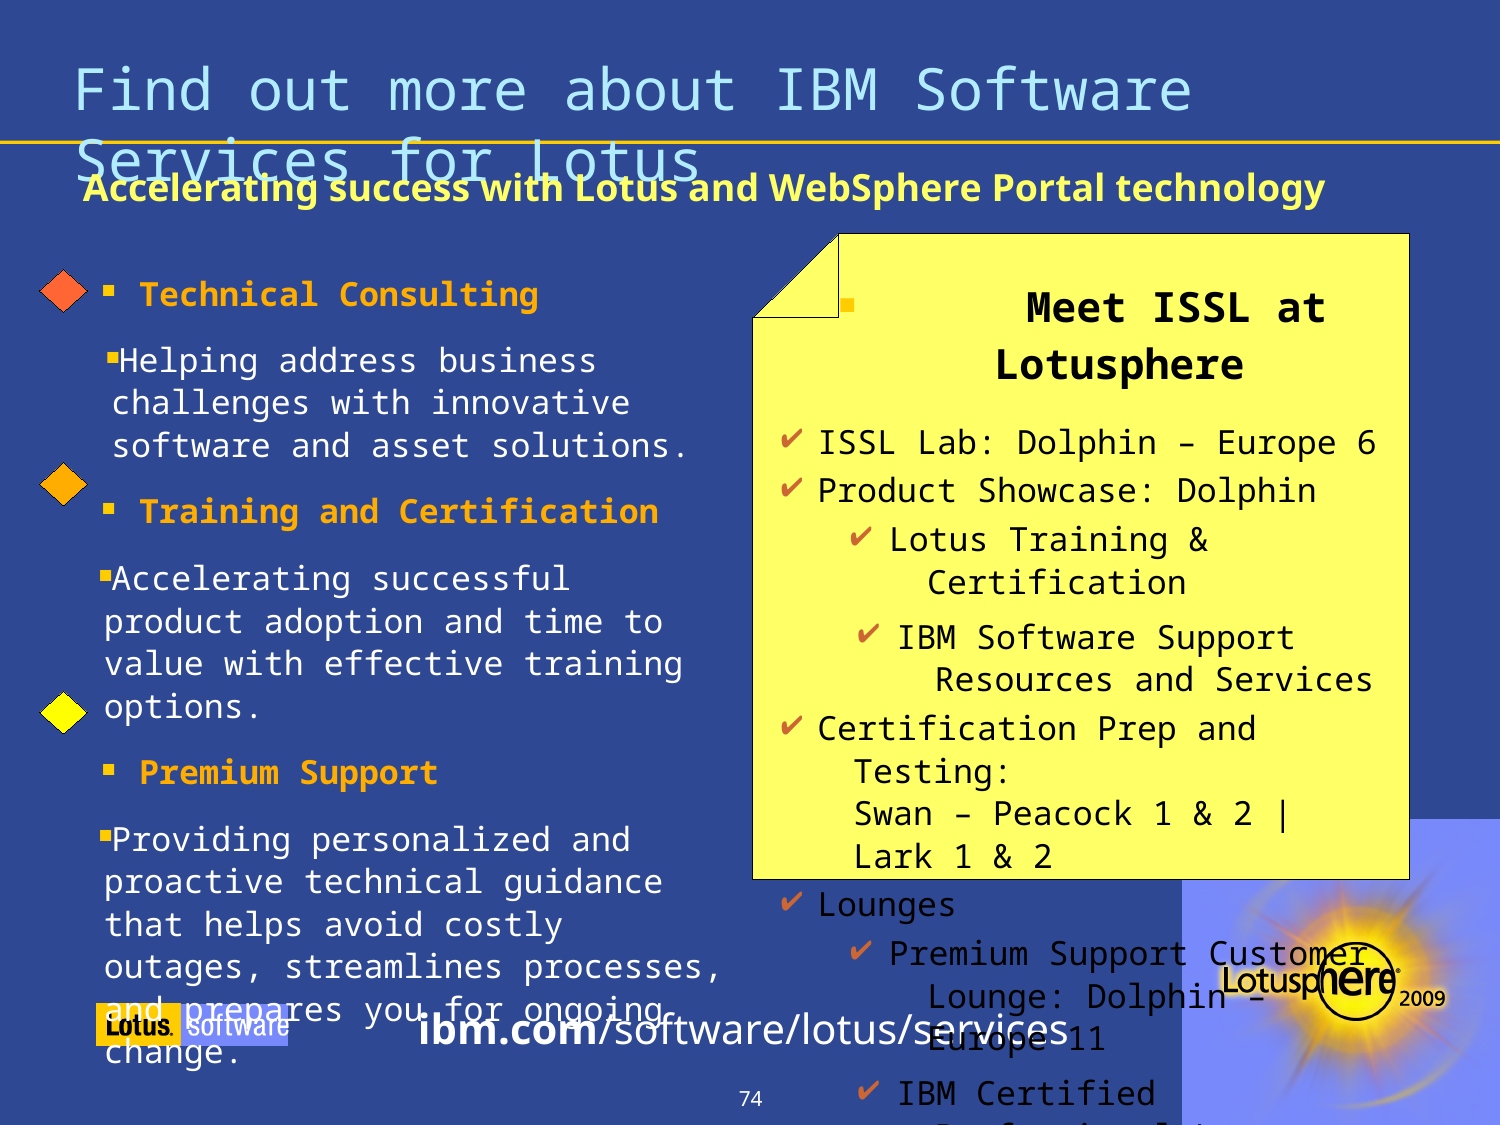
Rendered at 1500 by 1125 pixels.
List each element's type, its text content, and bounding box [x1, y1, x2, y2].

picture [108, 1012, 117, 1019]
picture [249, 1005, 258, 1019]
text_box [39, 462, 88, 506]
picture [148, 1005, 157, 1019]
text_box [39, 269, 88, 313]
list Meet ISSL at Lotusphere ISSL Lab: Dolphin – Europe 6 Product Showcase: Dolphin Lotus Training & Certification IBM Software Support Resources and Services Certification Prep and Testing: Swan – Peacock 1 & 2 | Lark 1 & 2 Lounges Premium Support Customer Lounge: Dolphin – Europe 11 IBM Certified Professional Lounge: Swan – Suite 706 [778, 277, 1386, 936]
text_box [39, 691, 88, 734]
text_box Accelerating success with Lotus and WebSphere Portal technology [82, 158, 1426, 207]
title Find out more about IBM Software Services for Lotus [73, 54, 1427, 137]
picture [96, 1003, 289, 1046]
picture [268, 1012, 277, 1019]
picture [1181, 818, 1500, 1125]
text_box ibm.com/software/lotus/services [296, 995, 1191, 1125]
picture [189, 1005, 198, 1019]
text_box [794, 233, 1410, 880]
list Technical Consulting Helping address business challenges with innovative software and asset solutions. Training and Certification Accelerating successful product adoption and time to value with effective training options. Premium Support Providing personalized and proactive technical guidance that helps avoid costly outages, streamlines processes, and prepares you for ongoing change. [100, 272, 725, 960]
picture [228, 1005, 238, 1010]
text_box [752, 293, 778, 880]
